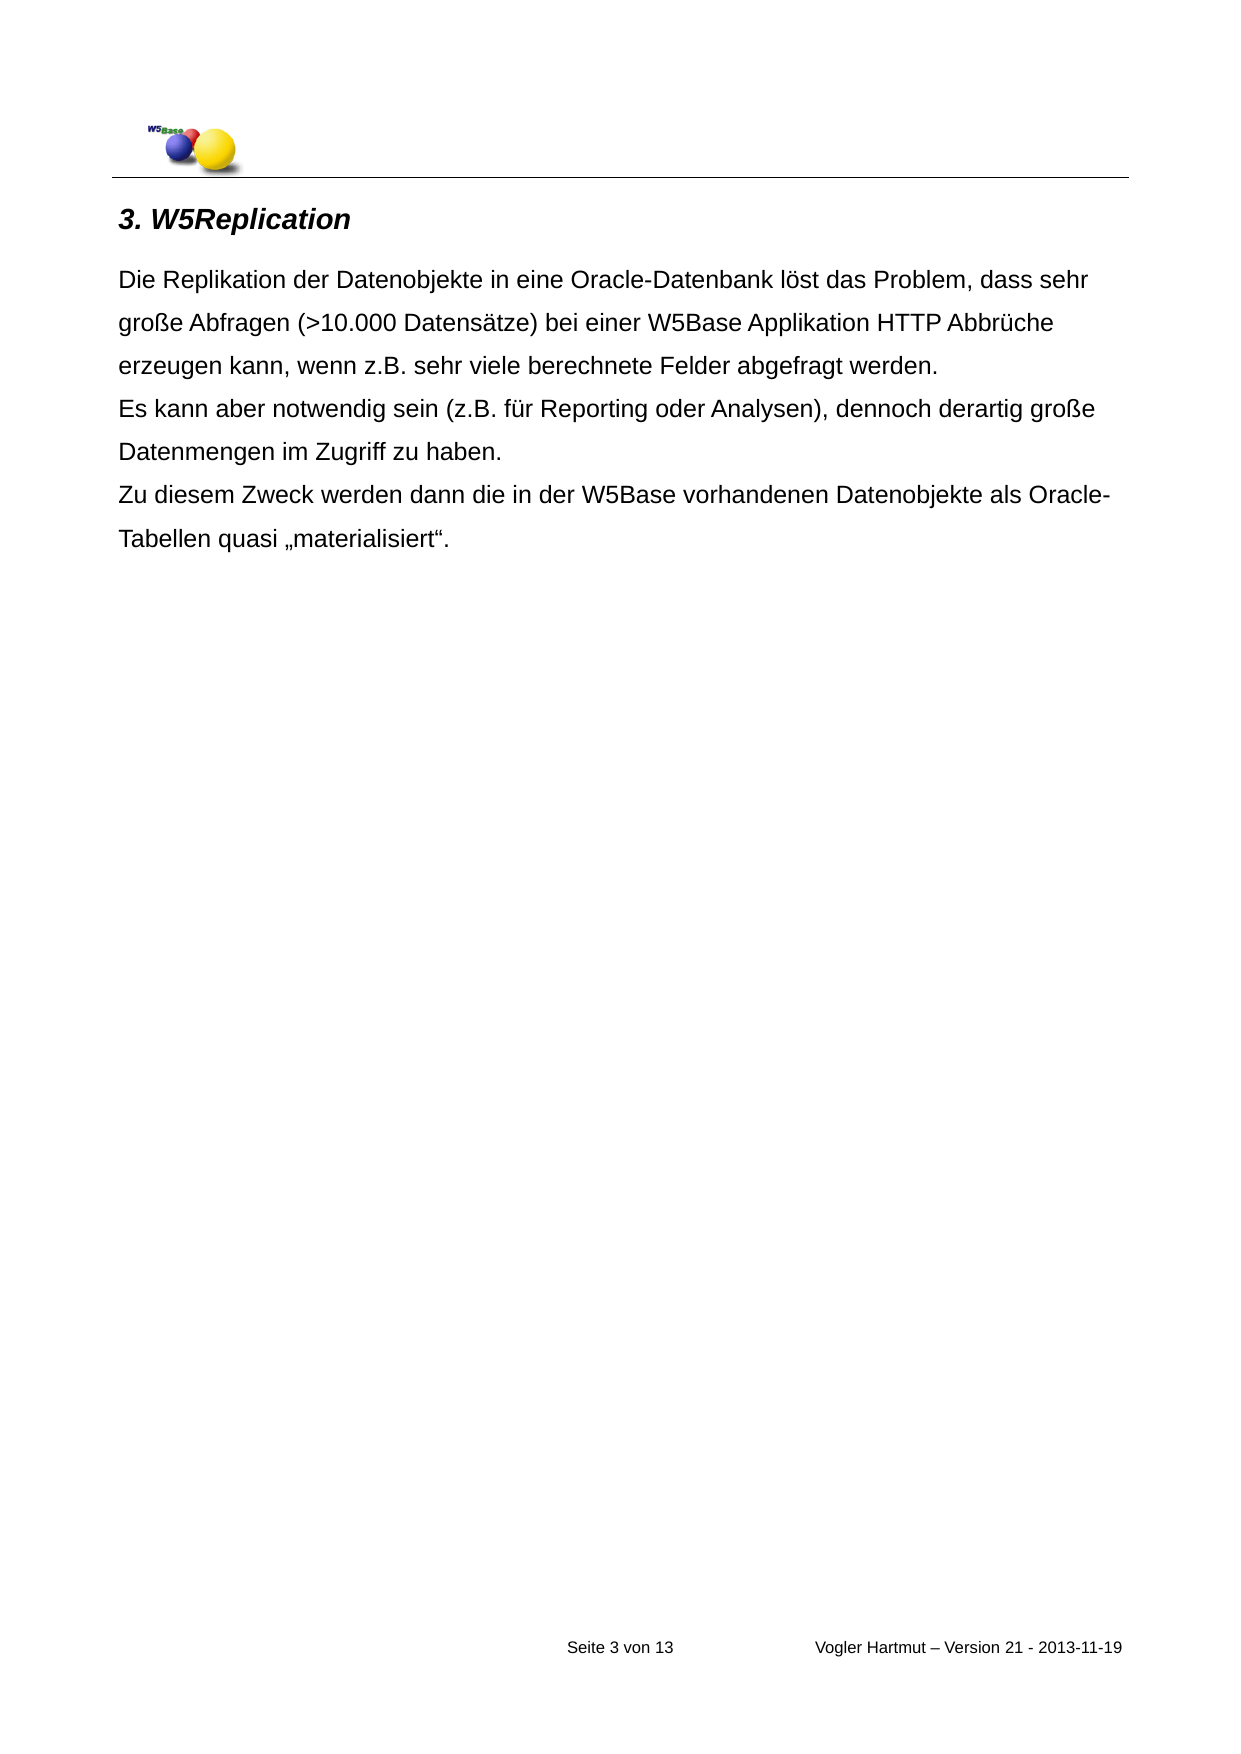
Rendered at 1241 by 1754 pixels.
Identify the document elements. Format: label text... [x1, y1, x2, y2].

picture [116, 119, 270, 177]
text Die Replikation der Datenobjekte in eine Oracle-Datenbank löst das Problem, dass sehr große Abfragen (>10.000 Datensätze) bei einer W5Base Applikation HTTP Abbrüche erzeugen kann, wenn z.B. sehr viele berechnete Felder abgefragt werden. Es kann aber notwendig sein (z.B. für Reporting oder Analysen), dennoch derartig große Datenmengen im Zugriff zu haben. Zu diesem Zweck werden dann die in der W5Base vorhandenen Datenobjekte als Oracle-Tabellen quasi „materialisiert“. [118, 265, 1122, 552]
subtitle 3. W5Replication [118, 202, 1122, 236]
